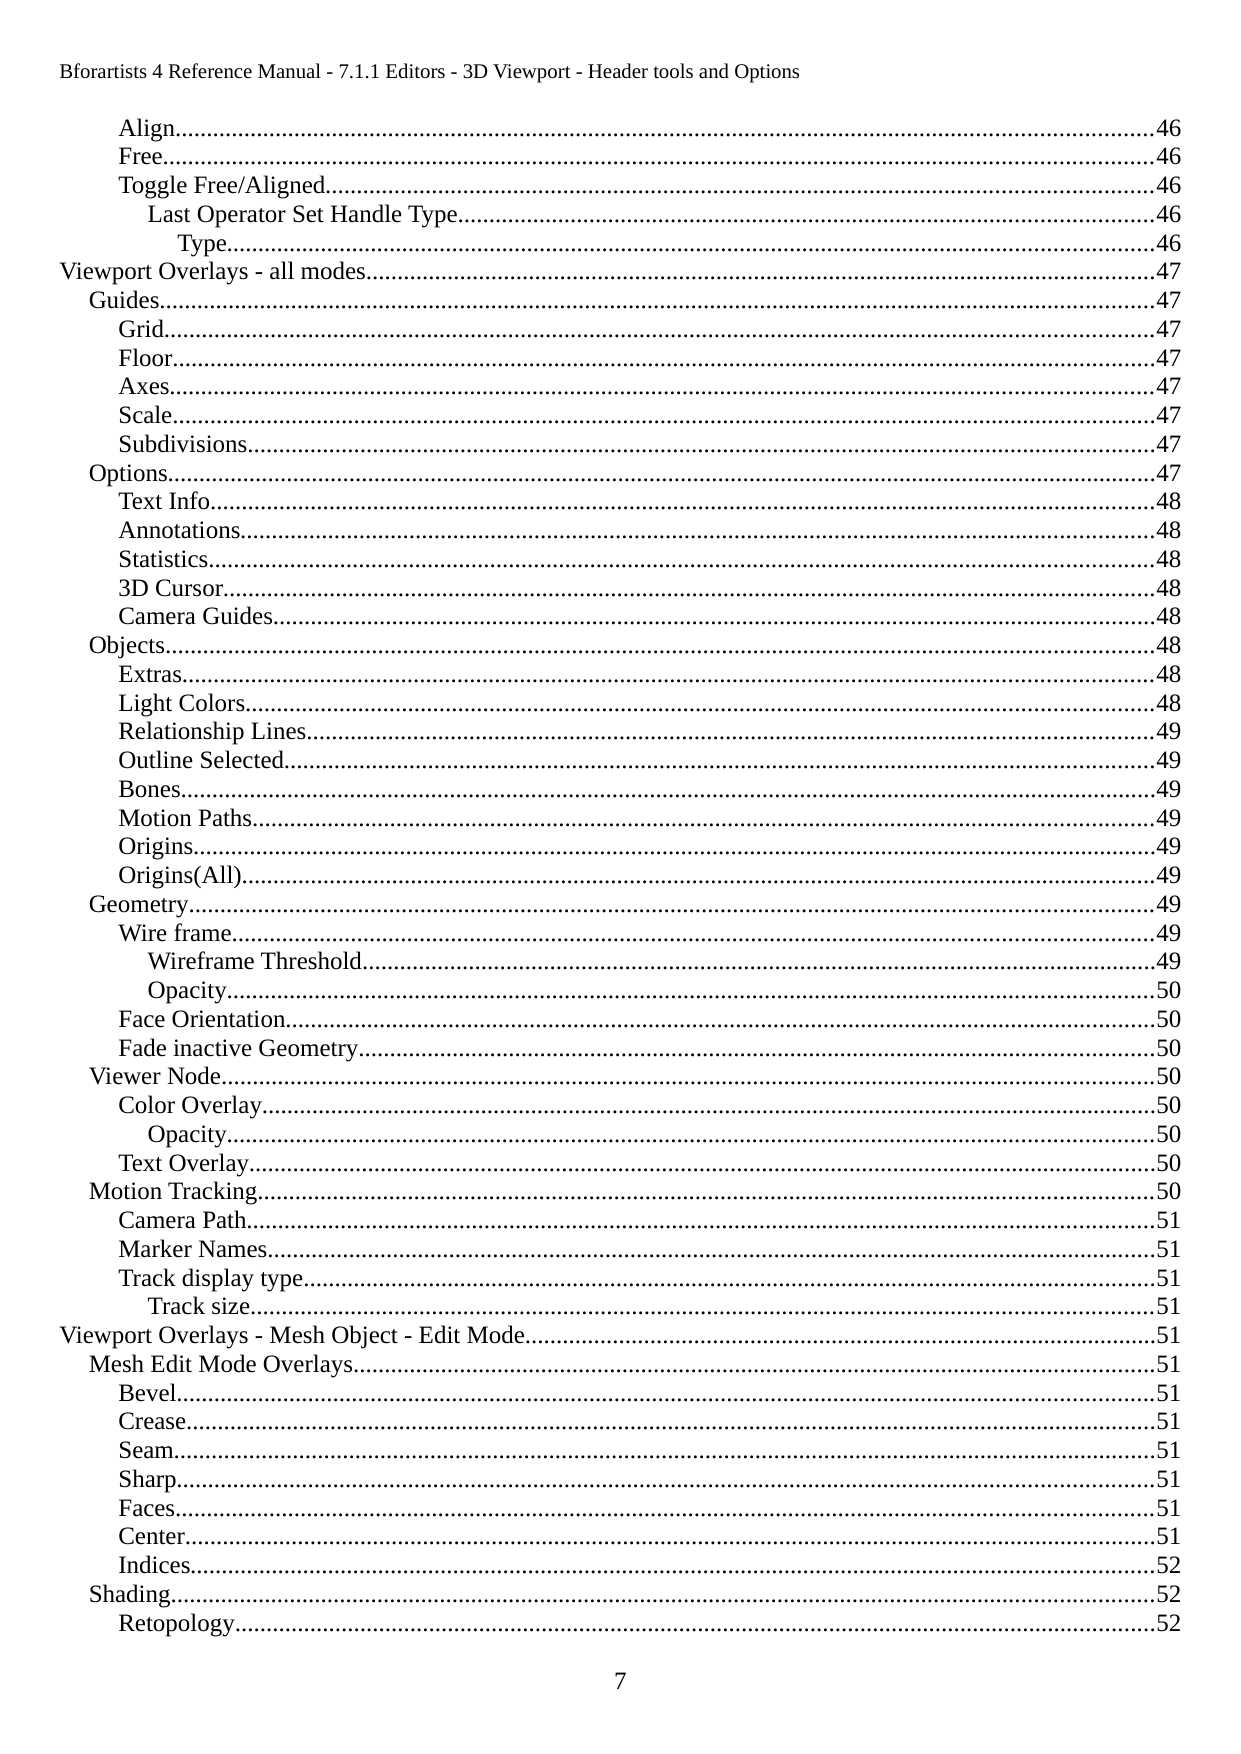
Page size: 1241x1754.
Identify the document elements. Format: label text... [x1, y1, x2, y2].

text Free 46 [118, 141, 1181, 170]
text Fade inactive Geometry 50 [118, 1033, 1181, 1061]
text Grid 47 [118, 314, 1181, 343]
text Origins 49 [118, 831, 1181, 860]
text Opacity 50 [147, 1119, 1181, 1148]
text Last Operator Set Handle Type 46 [147, 199, 1181, 228]
text Extras 48 [118, 659, 1181, 688]
text Options 47 [88, 458, 1181, 486]
text Statistics 48 [118, 544, 1181, 573]
text Type 46 [177, 228, 1181, 256]
text Viewer Node 50 [88, 1061, 1181, 1090]
text Viewport Overlays - Mesh Object - Edit Mode 51 [59, 1320, 1181, 1349]
text Objects 48 [88, 630, 1181, 659]
text Toggle Free/Aligned 46 [118, 170, 1181, 199]
text Scale 47 [118, 400, 1181, 429]
text Geometry 49 [88, 889, 1181, 918]
text Seam 51 [118, 1435, 1181, 1464]
text Text Overlay 50 [118, 1148, 1181, 1176]
text Bevel 51 [118, 1378, 1181, 1406]
text Wire frame 49 [118, 918, 1181, 946]
text Center 51 [118, 1521, 1181, 1550]
text Faces 51 [118, 1493, 1181, 1521]
text Face Orientation 50 [118, 1004, 1181, 1033]
text Track size 51 [147, 1291, 1181, 1320]
text Motion Paths 49 [118, 803, 1181, 831]
text Floor 47 [118, 343, 1181, 371]
text Viewport Overlays - all modes 47 [59, 256, 1181, 285]
text Retopology 52 [118, 1608, 1181, 1636]
text Align 46 [118, 113, 1181, 141]
text Guides 47 [88, 285, 1181, 314]
text Mesh Edit Mode Overlays 51 [88, 1349, 1181, 1378]
text Opacity 50 [147, 975, 1181, 1004]
text Shading 52 [88, 1579, 1181, 1608]
text Camera Path 51 [118, 1205, 1181, 1234]
text Wireframe Threshold 49 [147, 946, 1181, 975]
text Axes 47 [118, 371, 1181, 400]
text Relationship Lines 49 [118, 716, 1181, 745]
text Color Overlay 50 [118, 1090, 1181, 1119]
text 3D Cursor 48 [118, 573, 1181, 601]
text Origins(All) 49 [118, 860, 1181, 889]
text Bones 49 [118, 774, 1181, 803]
text Crease 51 [118, 1406, 1181, 1435]
text Light Colors 48 [118, 688, 1181, 716]
text Sharp 51 [118, 1464, 1181, 1493]
text Outline Selected 49 [118, 745, 1181, 774]
text Track display type 51 [118, 1263, 1181, 1291]
text Text Info 48 [118, 486, 1181, 515]
text Motion Tracking 50 [88, 1176, 1181, 1205]
text Subdivisions 47 [118, 429, 1181, 458]
text Marker Names 51 [118, 1234, 1181, 1263]
text Camera Guides 48 [118, 601, 1181, 630]
text Annotations 48 [118, 515, 1181, 544]
text Indices 52 [118, 1550, 1181, 1579]
